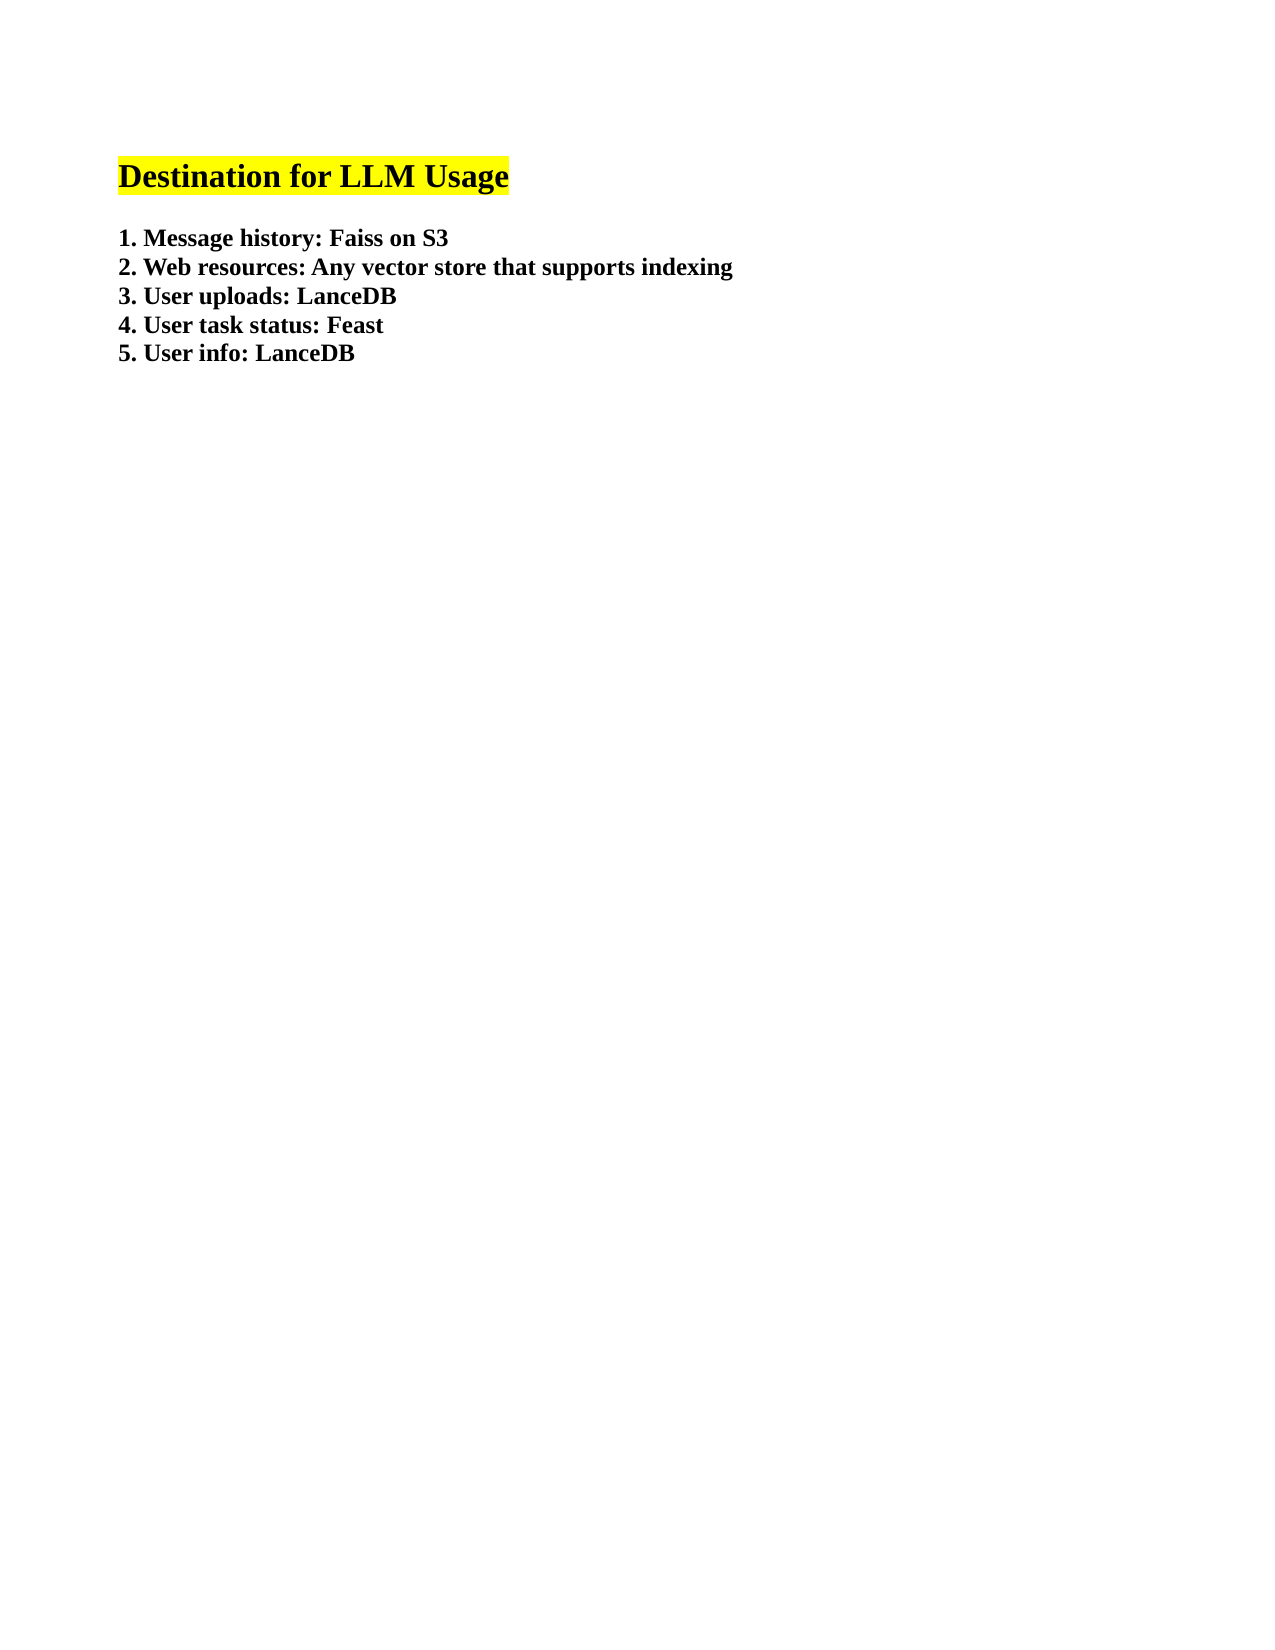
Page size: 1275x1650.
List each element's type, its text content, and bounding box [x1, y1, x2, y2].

text 2. Web resources: Any vector store that supports indexing [118, 252, 1157, 281]
text 3. User uploads: LanceDB [118, 281, 1157, 310]
text Destination for LLM Usage [118, 156, 1157, 195]
text 1. Message history: Faiss on S3 [118, 223, 1157, 252]
text 5. User info: LanceDB [118, 338, 1157, 367]
text 4. User task status: Feast [118, 310, 1157, 338]
